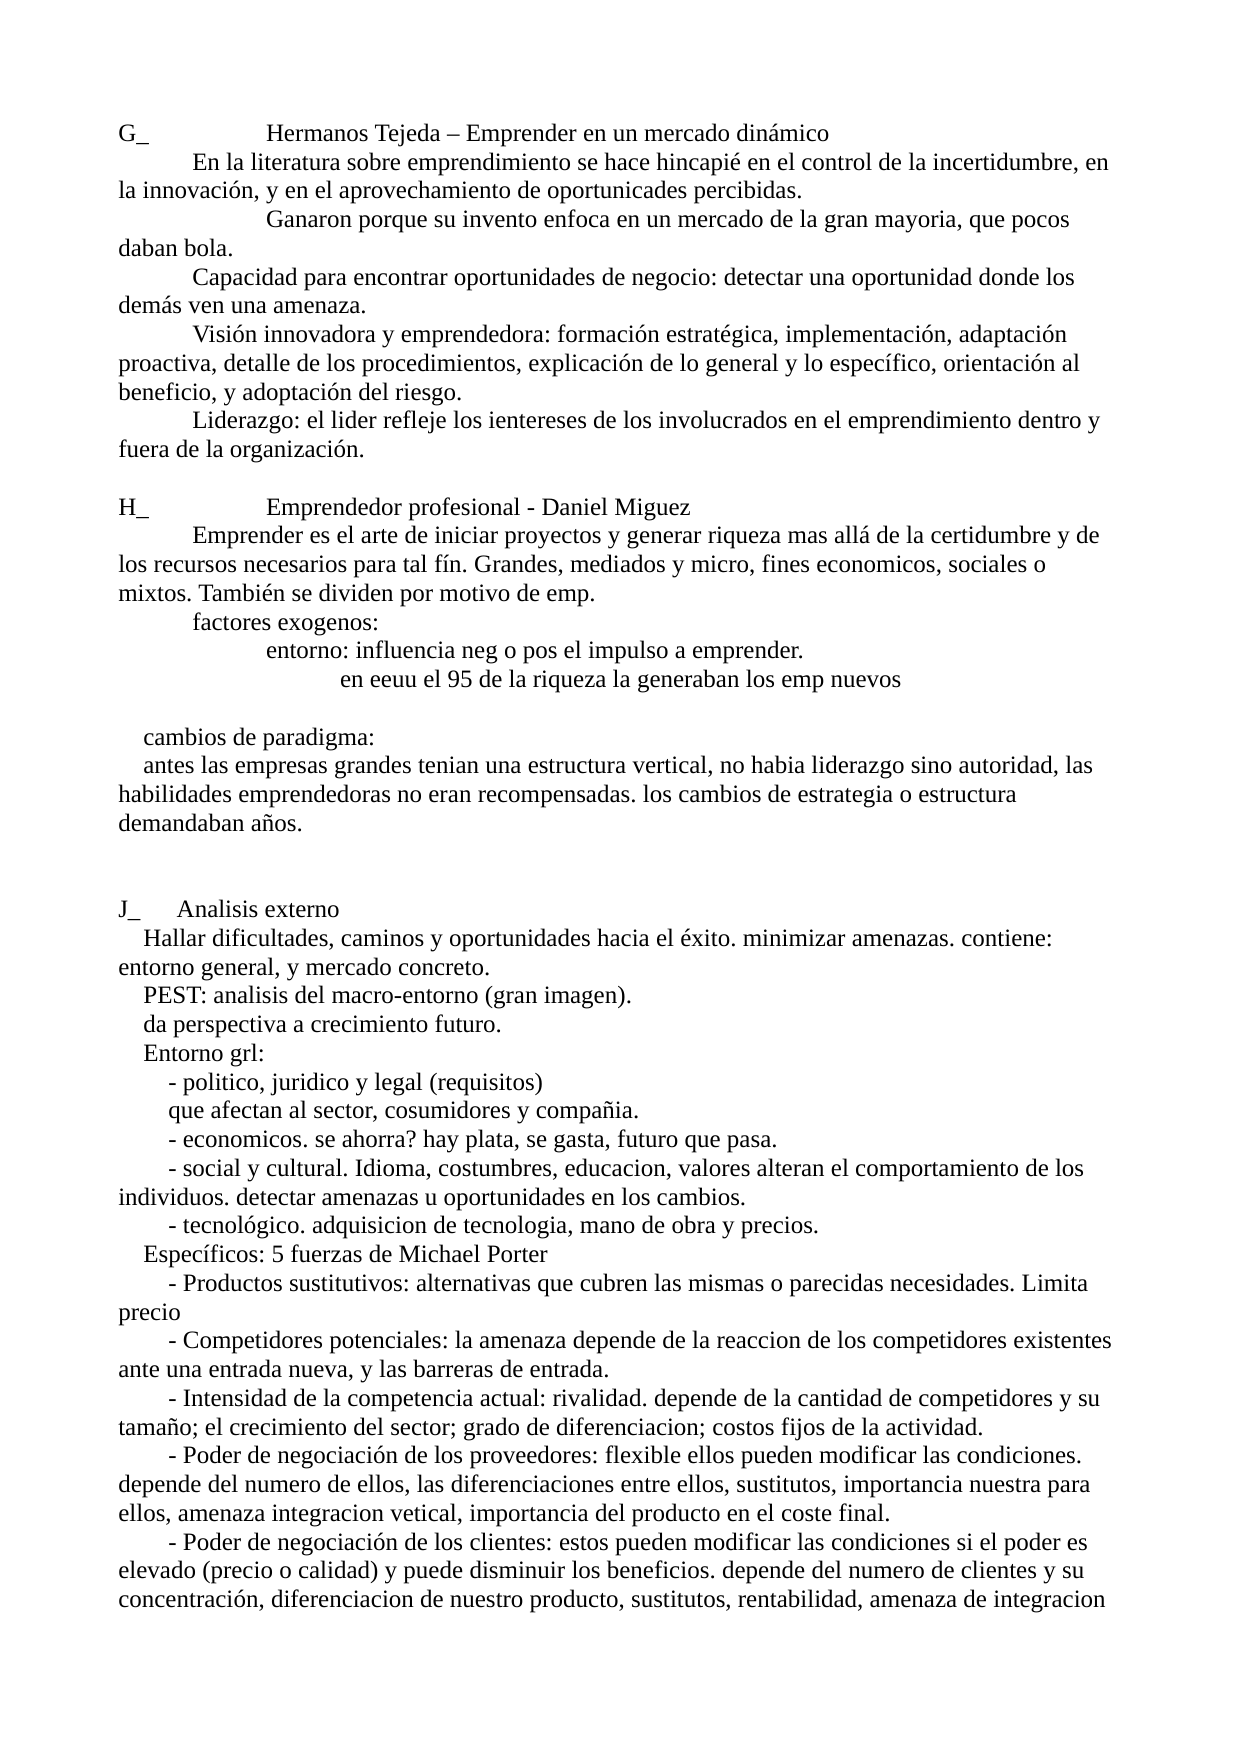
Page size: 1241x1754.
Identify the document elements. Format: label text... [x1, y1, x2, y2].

text que afectan al sector, cosumidores y compañia. [118, 1096, 1122, 1124]
text - Poder de negociación de los clientes: estos pueden modificar las condiciones si el poder es elevado (precio o calidad) y puede disminuir los beneficios. depende del numero de clientes y su concentración, diferenciacion de nuestro producto, sustitutos, rentabilidad, amenaza de integracion [118, 1527, 1122, 1613]
text - economicos. se ahorra? hay plata, se gasta, futuro que pasa. [118, 1124, 1122, 1153]
text J_ Analisis externo [118, 894, 1122, 923]
text Entorno grl: [118, 1038, 1122, 1067]
text En la literatura sobre emprendimiento se hace hincapié en el control de la incertidumbre, en la innovación, y en el aprovechamiento de oportunicades percibidas. [118, 147, 1122, 204]
text - Poder de negociación de los proveedores: flexible ellos pueden modificar las condiciones. depende del numero de ellos, las diferenciaciones entre ellos, sustitutos, importancia nuestra para ellos, amenaza integracion vetical, importancia del producto en el coste final. [118, 1441, 1122, 1527]
text cambios de paradigma: [118, 722, 1122, 751]
text Liderazgo: el lider refleje los ientereses de los involucrados en el emprendimiento dentro y fuera de la organización. [118, 406, 1122, 463]
text Capacidad para encontrar oportunidades de negocio: detectar una oportunidad donde los demás ven una amenaza. [118, 262, 1122, 319]
text - politico, juridico y legal (requisitos) [118, 1067, 1122, 1096]
text antes las empresas grandes tenian una estructura vertical, no habia liderazgo sino autoridad, las habilidades emprendedoras no eran recompensadas. los cambios de estrategia o estructura demandaban años. [118, 751, 1122, 837]
text - Competidores potenciales: la amenaza depende de la reaccion de los competidores existentes ante una entrada nueva, y las barreras de entrada. [118, 1326, 1122, 1383]
text PEST: analisis del macro-entorno (gran imagen). [118, 981, 1122, 1009]
text - Intensidad de la competencia actual: rivalidad. depende de la cantidad de competidores y su tamaño; el crecimiento del sector; grado de diferenciacion; costos fijos de la actividad. [118, 1383, 1122, 1441]
text Específicos: 5 fuerzas de Michael Porter [118, 1239, 1122, 1268]
text Visión innovadora y emprendedora: formación estratégica, implementación, adaptación proactiva, detalle de los procedimientos, explicación de lo general y lo específico, orientación al beneficio, y adoptación del riesgo. [118, 319, 1122, 406]
text Emprender es el arte de iniciar proyectos y generar riqueza mas allá de la certidumbre y de los recursos necesarios para tal fín. Grandes, mediados y micro, fines economicos, sociales o mixtos. También se dividen por motivo de emp. [118, 521, 1122, 607]
text - social y cultural. Idioma, costumbres, educacion, valores alteran el comportamiento de los individuos. detectar amenazas u oportunidades en los cambios. [118, 1153, 1122, 1211]
text - tecnológico. adquisicion de tecnologia, mano de obra y precios. [118, 1211, 1122, 1239]
text Ganaron porque su invento enfoca en un mercado de la gran mayoria, que pocos daban bola. [118, 204, 1122, 262]
text Hallar dificultades, caminos y oportunidades hacia el éxito. minimizar amenazas. contiene: entorno general, y mercado concreto. [118, 923, 1122, 981]
text entorno: influencia neg o pos el impulso a emprender. [118, 636, 1122, 664]
text da perspectiva a crecimiento futuro. [118, 1009, 1122, 1038]
text H_ Emprendedor profesional - Daniel Miguez [118, 492, 1122, 521]
text factores exogenos: [118, 607, 1122, 636]
text en eeuu el 95 de la riqueza la generaban los emp nuevos [118, 664, 1122, 693]
text G_ Hermanos Tejeda – Emprender en un mercado dinámico [118, 118, 1122, 147]
text - Productos sustitutivos: alternativas que cubren las mismas o parecidas necesidades. Limita precio [118, 1268, 1122, 1326]
